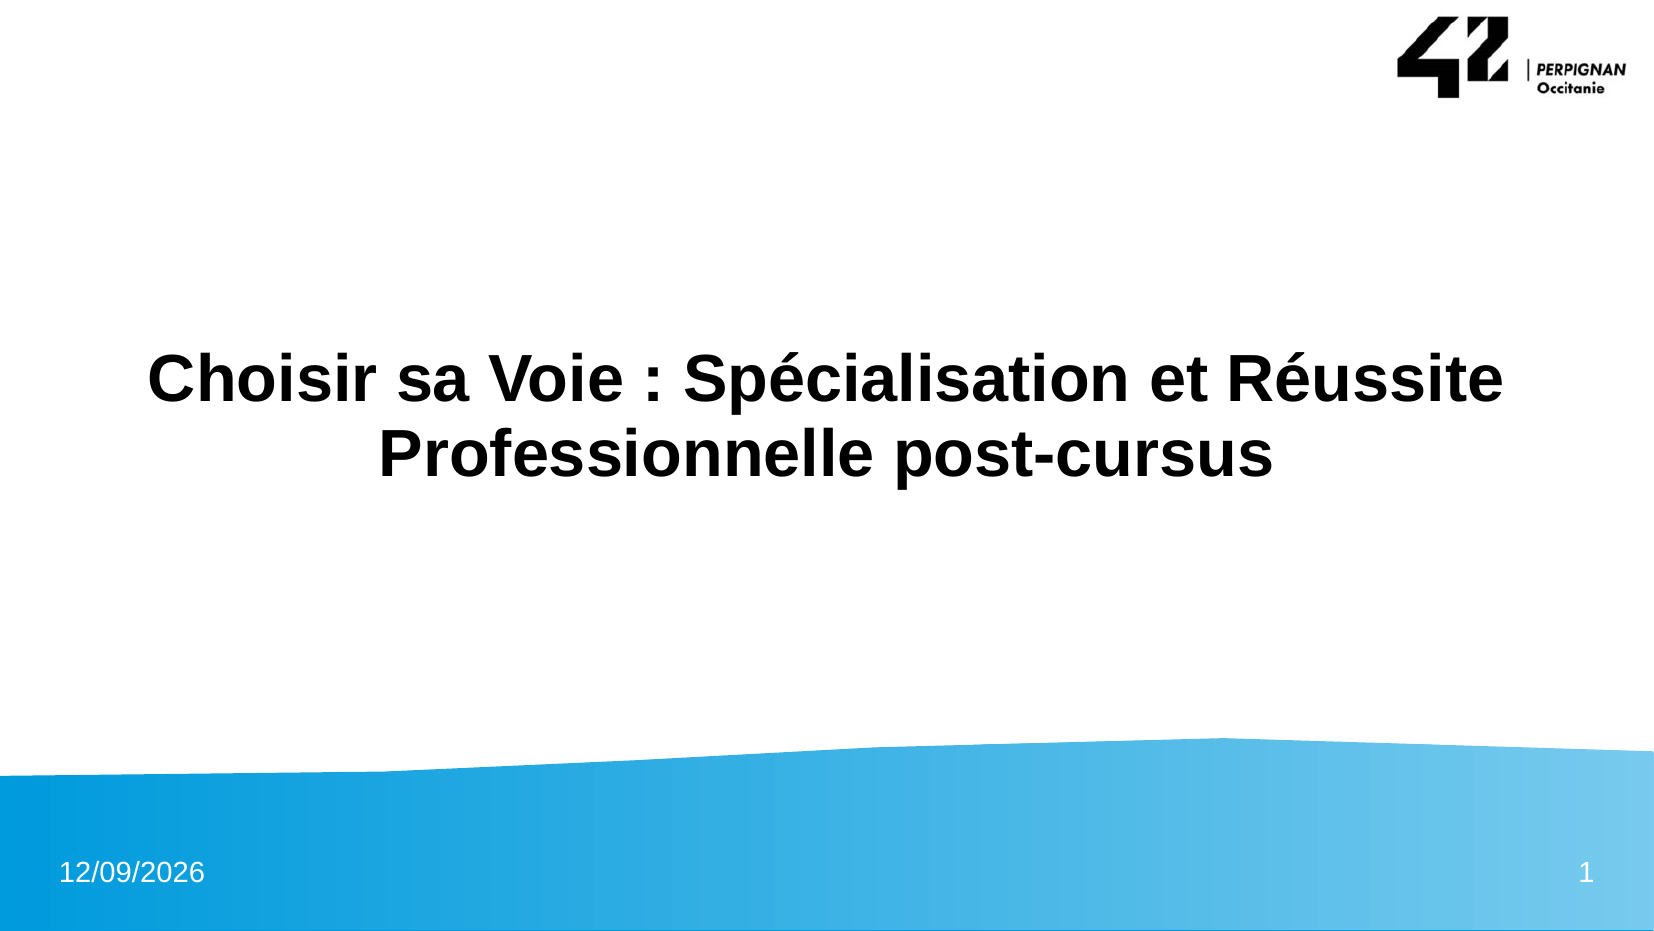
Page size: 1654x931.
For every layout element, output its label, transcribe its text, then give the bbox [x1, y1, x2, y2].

picture [1310, 0, 1654, 125]
text_box Choisir sa Voie : Spécialisation et Réussite Professionnelle post-cursus [82, 75, 1571, 758]
